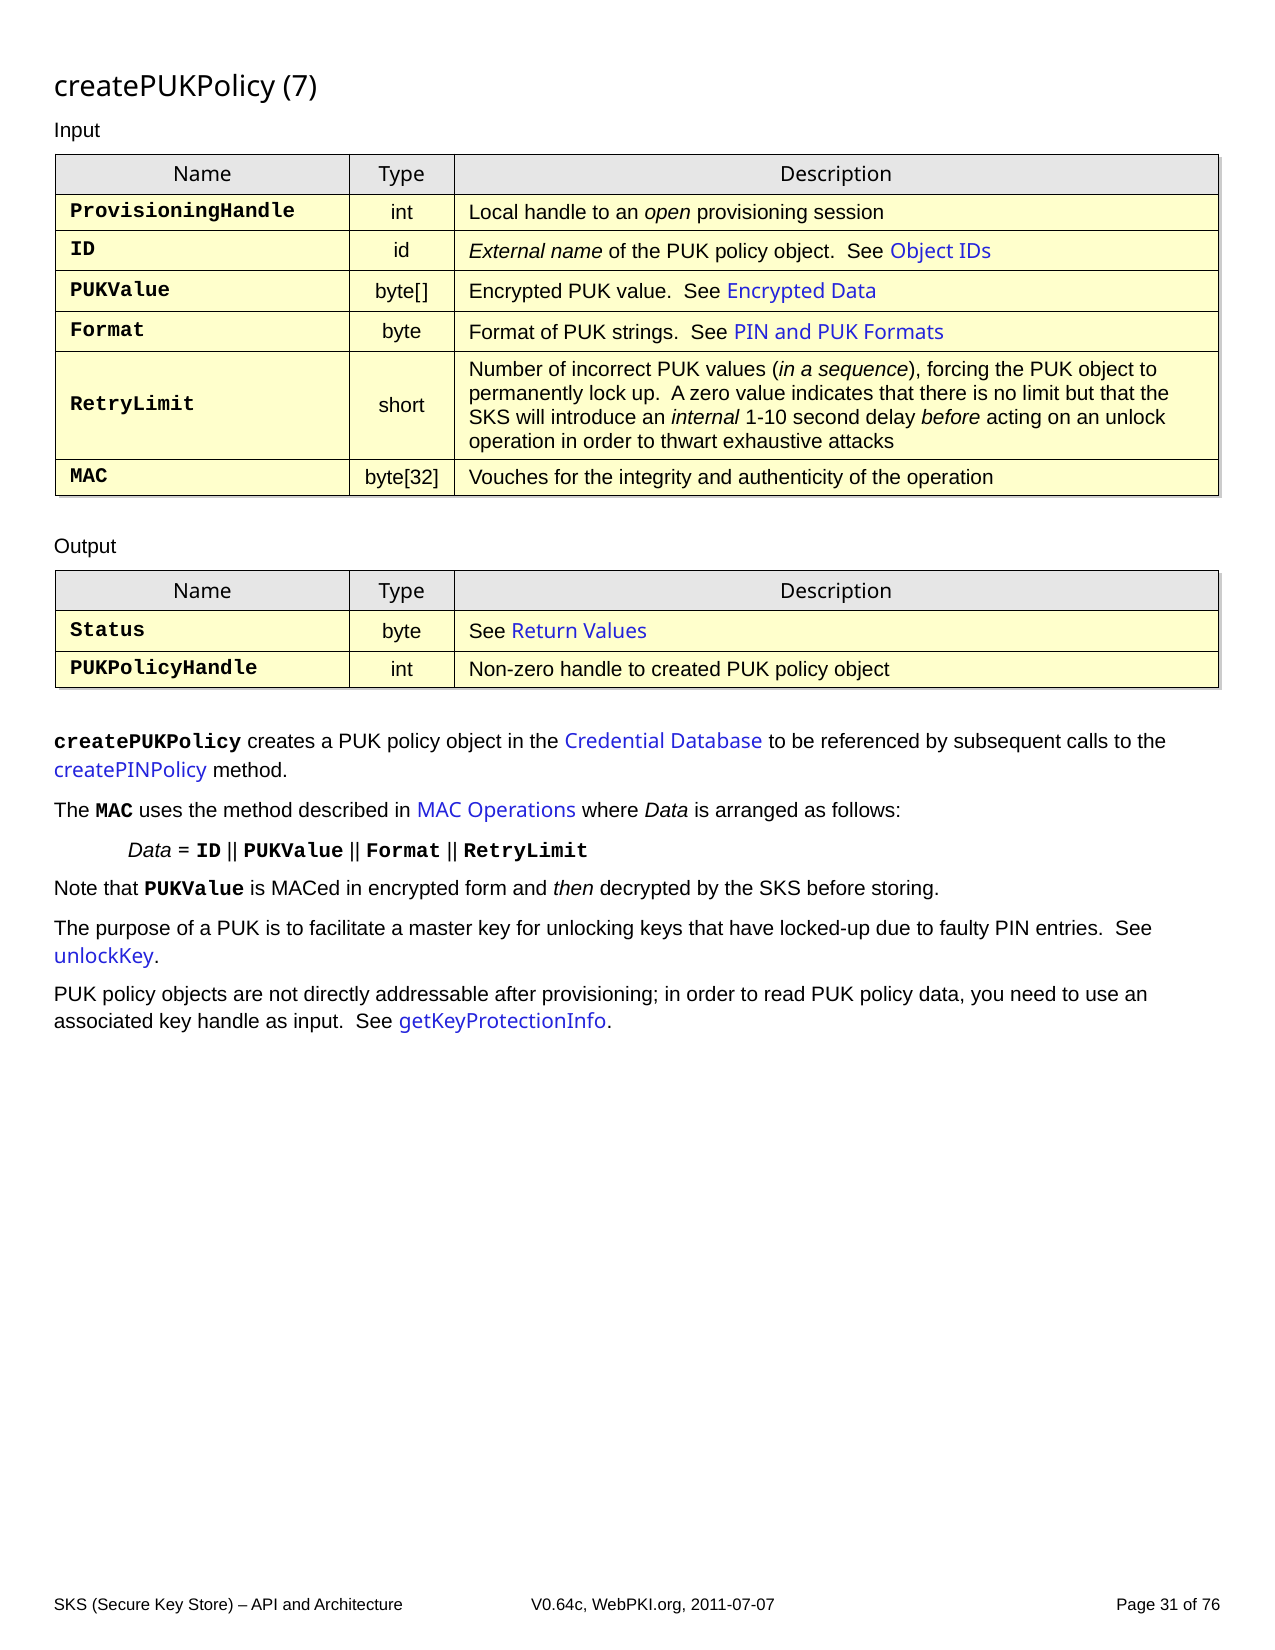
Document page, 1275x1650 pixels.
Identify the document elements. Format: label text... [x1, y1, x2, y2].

table_cell Local handle to an open provisioning session [455, 195, 1218, 230]
table_cell Status [56, 611, 349, 651]
table_cell byte [350, 611, 454, 651]
text PUK policy objects are not directly addressable after provisioning; in order to read PUK policy data, you need to use an associated key handle as input. See getKeyProtectionInfo. [54, 982, 1221, 1034]
table_cell int [350, 652, 454, 687]
text Note that PUKValue is MACed in encrypted form and then decrypted by the SKS before storing. [54, 876, 1221, 901]
table_header Name [56, 155, 349, 194]
table_cell int [350, 195, 454, 230]
text The MAC uses the method described in MAC Operations where Data is arranged as follows: [54, 795, 1221, 823]
table_cell Encrypted PUK value. See Encrypted Data [455, 271, 1218, 311]
text Input [54, 118, 1221, 142]
table_header Type [350, 155, 454, 194]
table_cell short [350, 352, 454, 459]
table_cell byte [350, 312, 454, 351]
table_cell Non-zero handle to created PUK policy object [455, 652, 1218, 687]
table_cell PUKPolicyHandle [56, 652, 349, 687]
text createPUKPolicy creates a PUK policy object in the Credential Database to be referenced by subsequent calls to the createPINPolicy method. [54, 726, 1221, 783]
table_cell Number of incorrect PUK values (in a sequence), forcing the PUK object to permanently lock up. A zero value indicates that there is no limit but that the SKS will introduce an internal 1‑10 second delay before acting on an unlock operation in order to thwart exhaustive attacks [455, 352, 1218, 459]
table_cell byte[ ] [350, 271, 454, 311]
table_cell id [350, 231, 454, 270]
table_cell PUKValue [56, 271, 349, 311]
table_cell ProvisioningHandle [56, 195, 349, 230]
text Data = ID || PUKValue || Format || RetryLimit [54, 835, 1221, 864]
table_cell RetryLimit [56, 352, 349, 459]
table_cell Format [56, 312, 349, 351]
table_cell See Return Values [455, 611, 1218, 651]
table_cell External name of the PUK policy object. See Object IDs [455, 231, 1218, 270]
table_header Description [455, 155, 1218, 194]
table_header Name [56, 571, 349, 610]
table_header Description [455, 571, 1218, 610]
table_cell Vouches for the integrity and authenticity of the operation [455, 460, 1218, 495]
table_cell Format of PUK strings. See PIN and PUK Formats [455, 312, 1218, 351]
table_cell ID [56, 231, 349, 270]
table_header Type [350, 571, 454, 610]
table_cell byte⁮[32] [350, 460, 454, 495]
text The purpose of a PUK is to facilitate a master key for unlocking keys that have locked-up due to faulty PIN entries. See unlockKey. [54, 913, 1221, 970]
subtitle createPUKPolicy (7) [54, 66, 1221, 105]
text Output [54, 534, 1221, 558]
table_cell MAC [56, 460, 349, 495]
